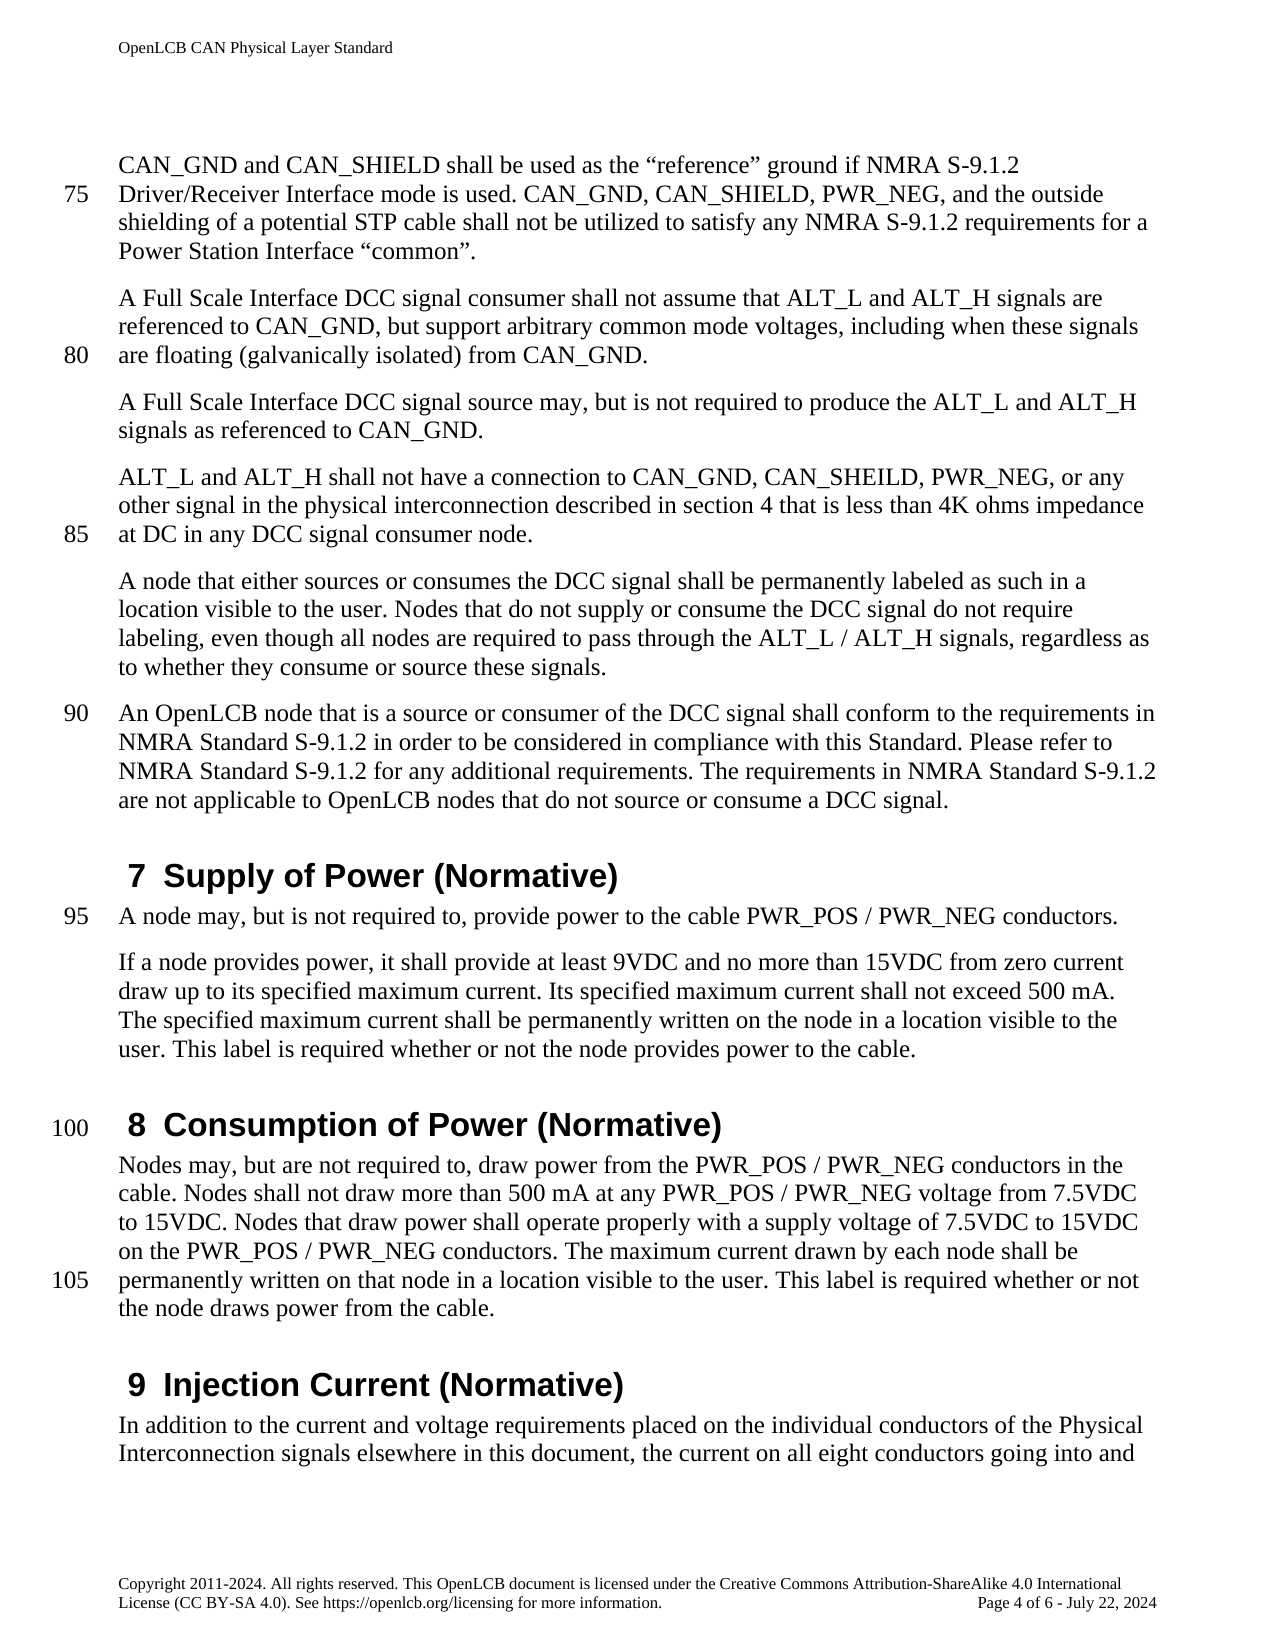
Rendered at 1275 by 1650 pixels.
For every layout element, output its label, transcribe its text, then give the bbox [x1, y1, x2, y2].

text If a node provides power, it shall provide at least 9VDC and no more than 15VDC from zero current draw up to its specified maximum current. Its specified maximum current shall not exceed 500 mA. The specified maximum current shall be permanently written on the node in a location visible to the user. This label is required whether or not the node provides power to the cable. [118, 947, 1157, 1062]
text A Full Scale Interface DCC signal source may, but is not required to produce the ALT_L and ALT_H signals as referenced to CAN_GND. [118, 387, 1157, 444]
text In addition to the current and voltage requirements placed on the individual conductors of the Physical Interconnection signals elsewhere in this document, the current on all eight conductors going into and [118, 1410, 1157, 1467]
subtitle Consumption of Power (Normative) [118, 1105, 1157, 1143]
text Nodes may, but are not required to, draw power from the PWR_POS / PWR_NEG conductors in the cable. Nodes shall not draw more than 500 mA at any PWR_POS / PWR_NEG voltage from 7.5VDC to 15VDC. Nodes that draw power shall operate properly with a supply voltage of 7.5VDC to 15VDC on the PWR_POS / PWR_NEG conductors. The maximum current drawn by each node shall be permanently written on that node in a location visible to the user. This label is required whether or not the node draws power from the cable. [118, 1150, 1157, 1322]
text An OpenLCB node that is a source or consumer of the DCC signal shall conform to the requirements in NMRA Standard S‑9.1.2 in order to be considered in compliance with this Standard. Please refer to NMRA Standard S‑9.1.2 for any additional requirements. The requirements in NMRA Standard S‑9.1.2 are not applicable to OpenLCB nodes that do not source or consume a DCC signal. [118, 698, 1157, 813]
text A node that either sources or consumes the DCC signal shall be permanently labeled as such in a location visible to the user. Nodes that do not supply or consume the DCC signal do not require labeling, even though all nodes are required to pass through the ALT_L / ALT_H signals, regardless as to whether they consume or source these signals. [118, 566, 1157, 681]
text ALT_L and ALT_H shall not have a connection to CAN_GND, CAN_SHEILD, PWR_NEG, or any other signal in the physical interconnection described in section 4 that is less than 4K ohms impedance at DC in any DCC signal consumer node. [118, 462, 1157, 548]
subtitle Supply of Power (Normative) [118, 856, 1157, 895]
subtitle Injection Current (Normative) [118, 1365, 1157, 1403]
text A Full Scale Interface DCC signal consumer shall not assume that ALT_L and ALT_H signals are referenced to CAN_GND, but support arbitrary common mode voltages, including when these signals are floating (galvanically isolated) from CAN_GND. [118, 283, 1157, 369]
text A node may, but is not required to, provide power to the cable PWR_POS / PWR_NEG conductors. [118, 901, 1157, 930]
text CAN_GND and CAN_SHIELD shall be used as the “reference” ground if NMRA S‑9.1.2 Driver/Receiver Interface mode is used. CAN_GND, CAN_SHIELD, PWR_NEG, and the outside shielding of a potential STP cable shall not be utilized to satisfy any NMRA S‑9.1.2 requirements for a Power Station Interface “common”. [118, 150, 1157, 265]
